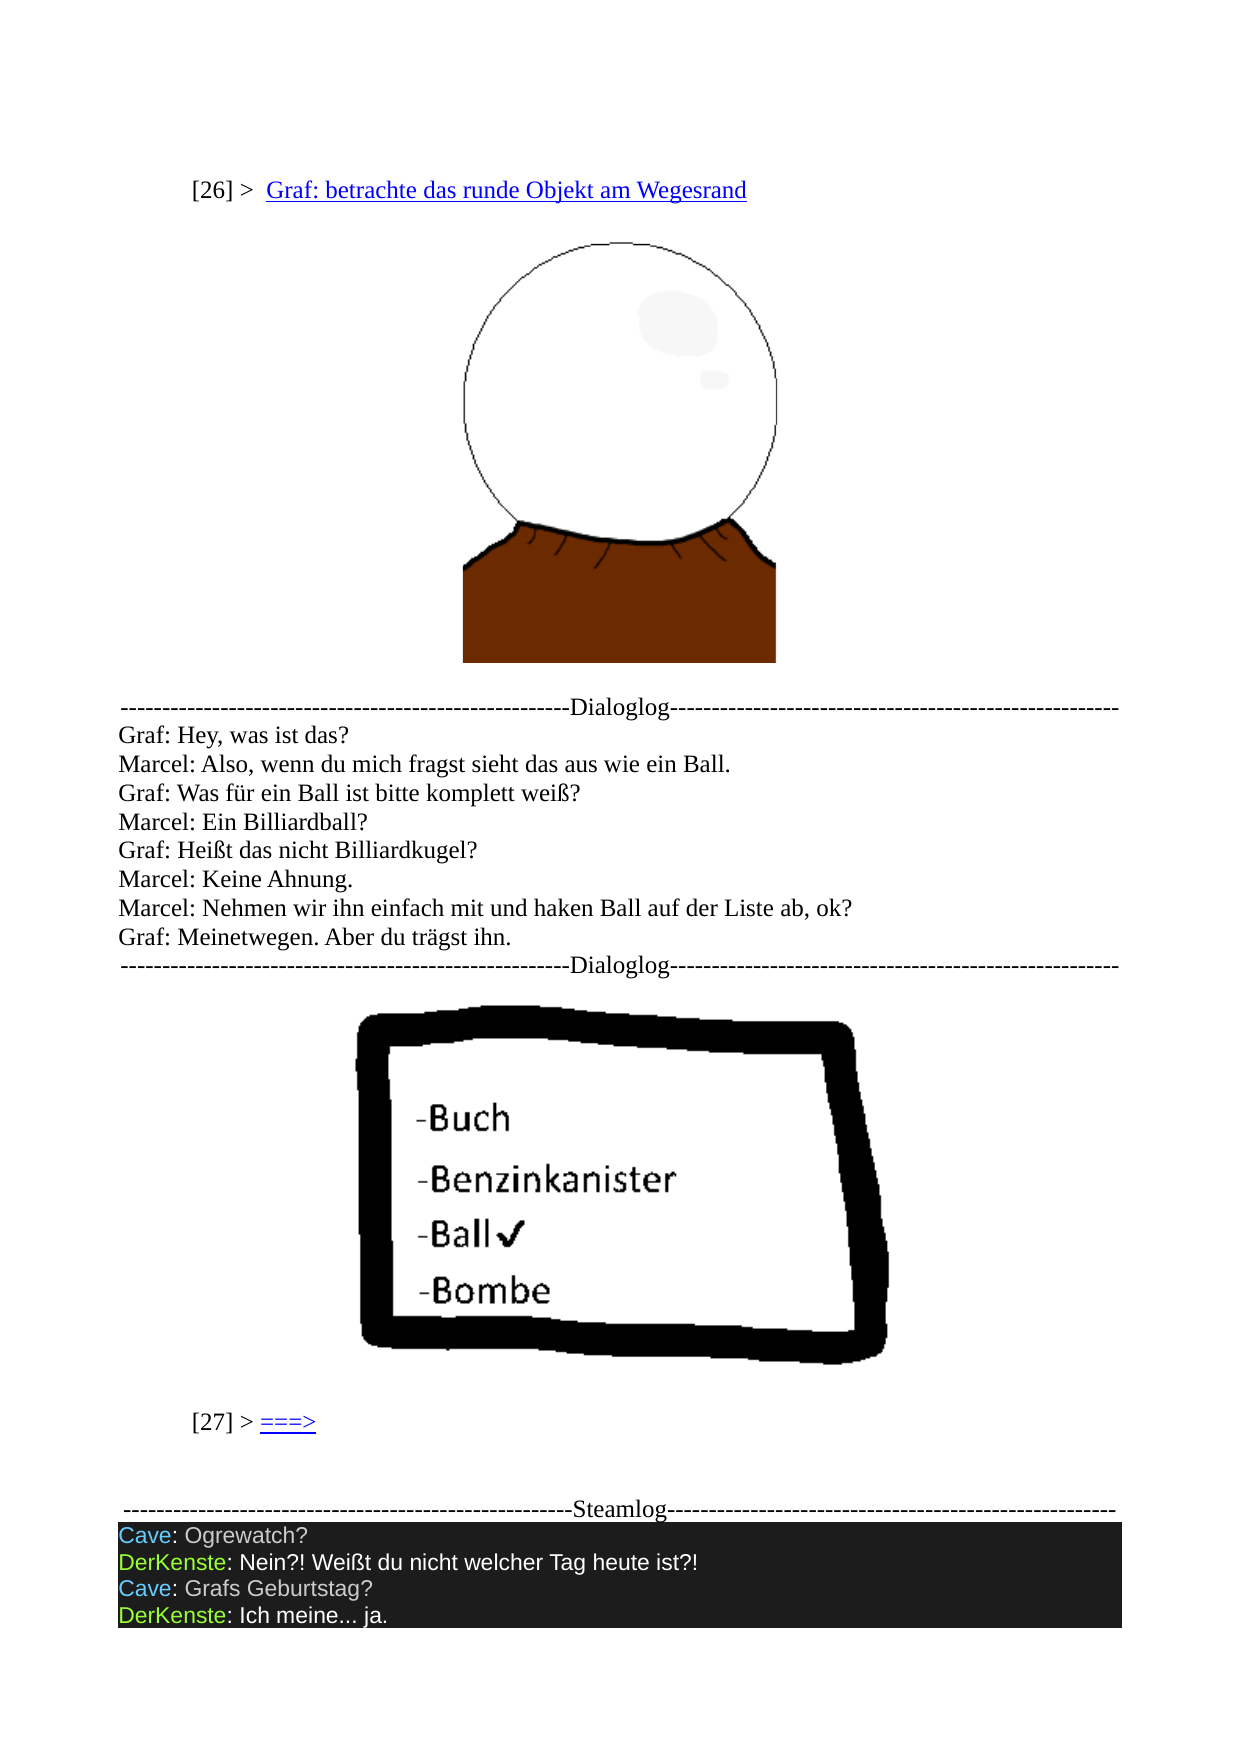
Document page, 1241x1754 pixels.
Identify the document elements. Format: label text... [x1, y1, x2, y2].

text Graf: Was für ein Ball ist bitte komplett weiß? [118, 778, 1122, 807]
text DerKenste: Ich meine... ja. [118, 1602, 1122, 1628]
text Cave: Ogrewatch? [118, 1522, 1122, 1549]
text Marcel: Keine Ahnung. [118, 864, 1122, 893]
text Marcel: Nehmen wir ihn einfach mit und haken Ball auf der Liste ab, ok? [118, 893, 1122, 922]
text ------------------------------------------------------Dialoglog------------------------------------------------------ [118, 951, 1122, 979]
text Graf: Hey, was ist das? [118, 721, 1122, 749]
text ------------------------------------------------------Steamlog------------------------------------------------------ [118, 1494, 1122, 1522]
text Graf: Heißt das nicht Billiardkugel? [118, 836, 1122, 864]
text Marcel: Ein Billiardball? [118, 807, 1122, 836]
text DerKenste: Nein?! Weißt du nicht welcher Tag heute ist?! [118, 1549, 1122, 1575]
text [27] > ===> [118, 1407, 1122, 1436]
text Marcel: Also, wenn du mich fragst sieht das aus wie ein Ball. [118, 749, 1122, 778]
text Graf: Meinetwegen. Aber du trägst ihn. [118, 922, 1122, 951]
text [26] > Graf: betrachte das runde Objekt am Wegesrand [118, 176, 1122, 204]
text Cave: Grafs Geburtstag? [118, 1575, 1122, 1602]
text ------------------------------------------------------Dialoglog------------------------------------------------------ [118, 692, 1122, 721]
